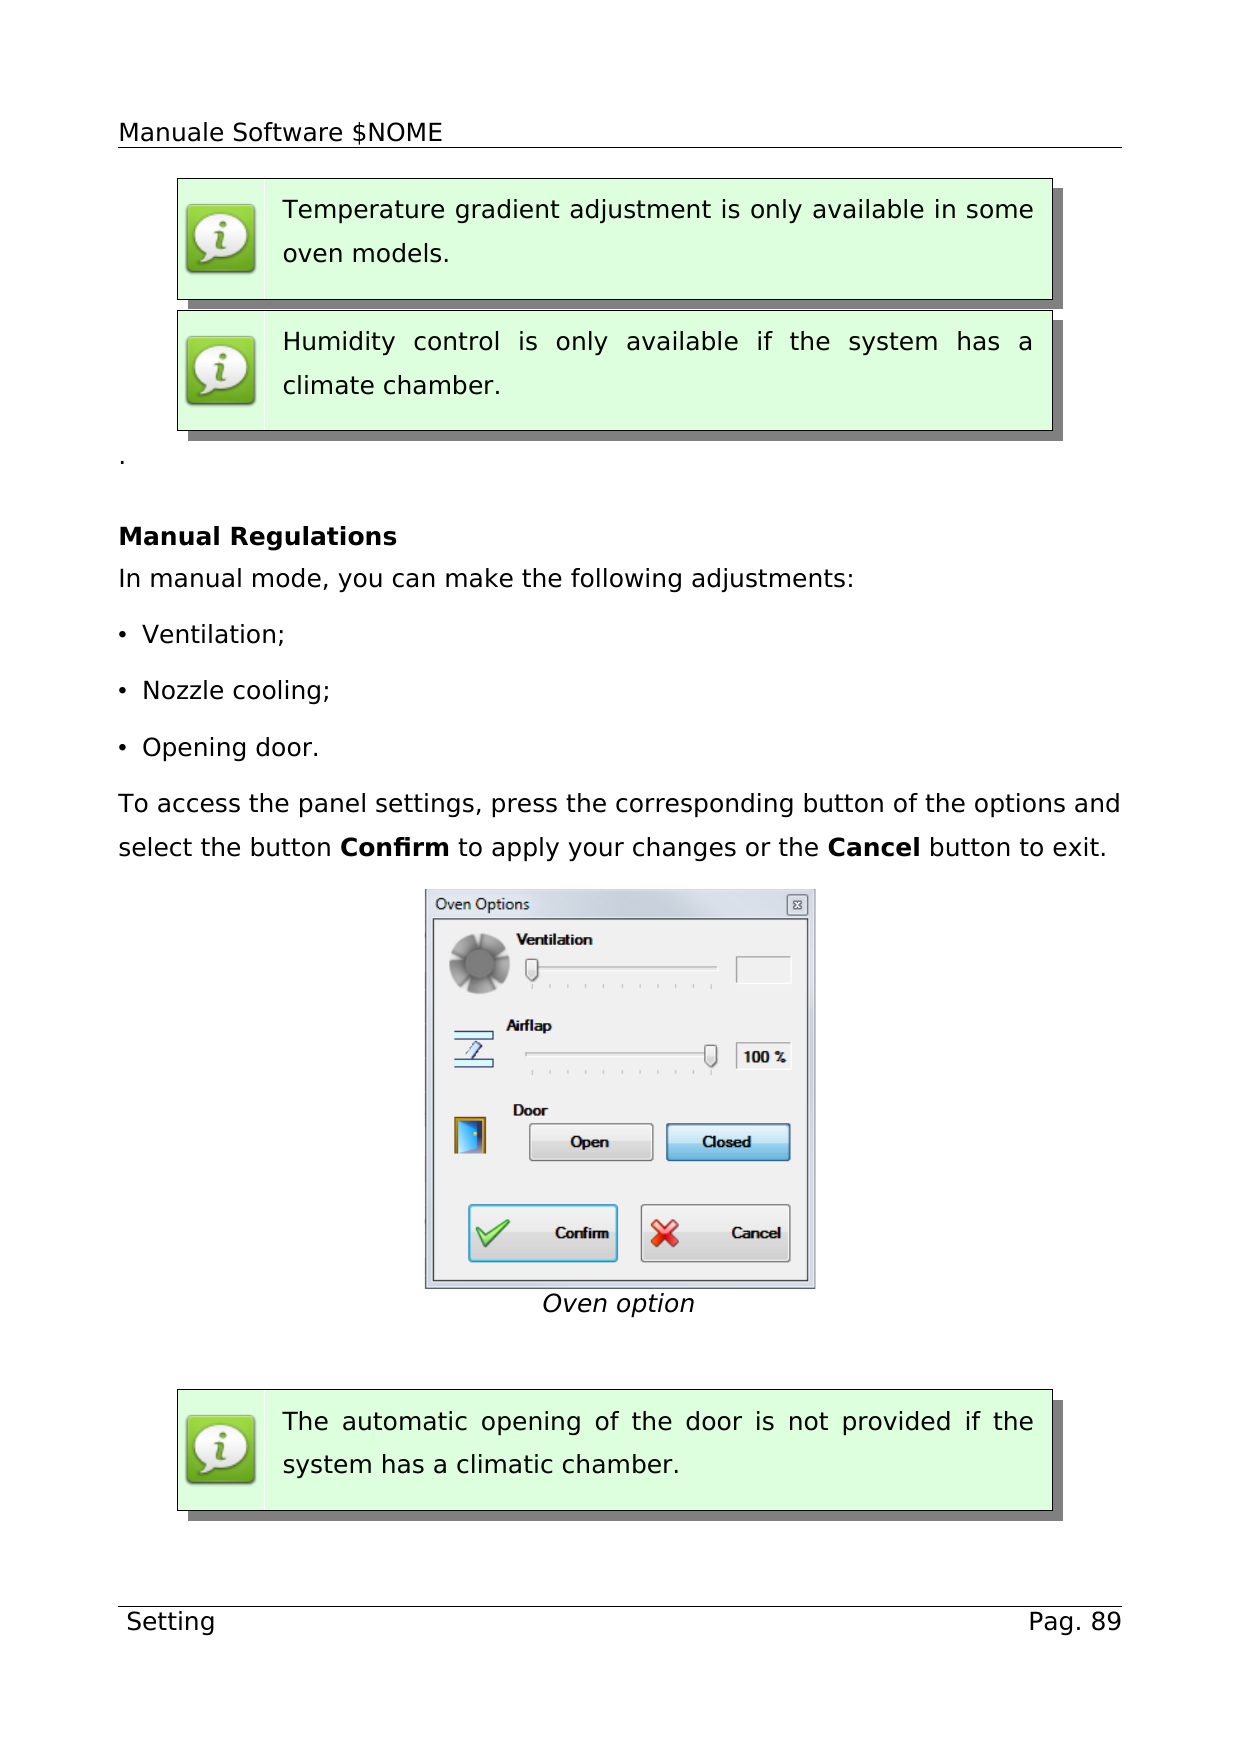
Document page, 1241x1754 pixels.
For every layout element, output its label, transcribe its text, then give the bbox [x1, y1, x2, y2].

picture [183, 332, 259, 408]
picture [183, 1412, 259, 1487]
picture [424, 889, 816, 1289]
text Oven option [425, 1289, 815, 1318]
text To access the panel settings, press the corresponding button of the options and select the button Confirm to apply your changes or the Cancel button to exit. [118, 789, 1122, 862]
table_header [178, 179, 264, 299]
list Ventilation; [118, 620, 1122, 649]
table_header [178, 311, 264, 430]
table_header [178, 1390, 264, 1510]
table_header The automatic opening of the door is not provided if the system has a climatic chamber. [265, 1390, 1052, 1510]
picture [183, 200, 259, 276]
text In manual mode, you can make the following adjustments: [118, 564, 1122, 593]
text . [118, 441, 1122, 470]
list Nozzle cooling; [118, 677, 1122, 706]
table_header Temperature gradient adjustment is only available in some oven models. [265, 179, 1052, 299]
subtitle Manual Regulations [118, 522, 1122, 552]
table_header Humidity control is only available if the system has a climate chamber. [265, 311, 1052, 430]
list Opening door. [118, 733, 1122, 762]
